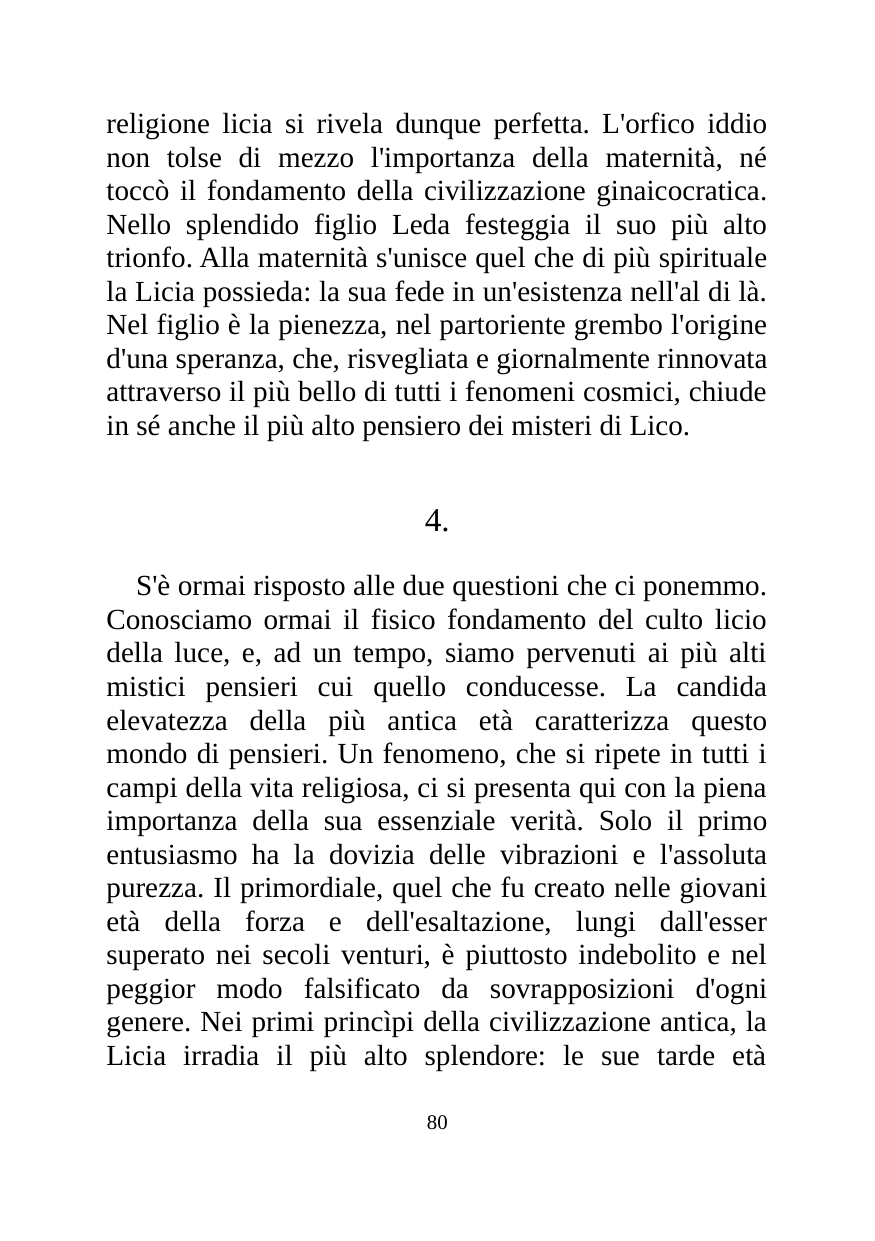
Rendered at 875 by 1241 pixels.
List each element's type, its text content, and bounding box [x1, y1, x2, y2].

text S'è ormai risposto alle due questioni che ci ponemmo. Conosciamo ormai il fisico fondamento del culto licio della luce, e, ad un tempo, siamo pervenuti ai più alti mistici pensieri cui quello conducesse. La candida elevatezza della più antica età caratterizza questo mondo di pensieri. Un fenomeno, che si ripete in tutti i campi della vita religiosa, ci si presenta qui con la piena importanza della sua essenziale verità. Solo il primo entusiasmo ha la dovizia delle vibrazioni e l'assoluta purezza. Il primordiale, quel che fu creato nelle giovani età della forza e dell'esaltazione, lungi dall'esser superato nei secoli venturi, è piuttosto indebolito e nel peggior modo falsificato da sovrapposizioni d'ogni genere. Nei primi princìpi della civilizzazione antica, la Licia irradia il più alto splendore: le sue tarde età [106, 568, 768, 1072]
text religione licia si rivela dunque perfetta. L'orfico iddio non tolse di mezzo l'importanza della maternità, né toccò il fondamento della civilizzazione ginaicocratica. Nello splendido figlio Leda festeggia il suo più alto trionfo. Alla maternità s'unisce quel che di più spirituale la Licia possieda: la sua fede in un'esistenza nell'al di là. Nel figlio è la pienezza, nel partoriente grembo l'origine d'una speranza, che, risvegliata e giornalmente rinnovata attraverso il più bello di tutti i fenomeni cosmici, chiude in sé anche il più alto pensiero dei misteri di Lico. [106, 106, 768, 442]
subtitle 4. [106, 501, 768, 539]
